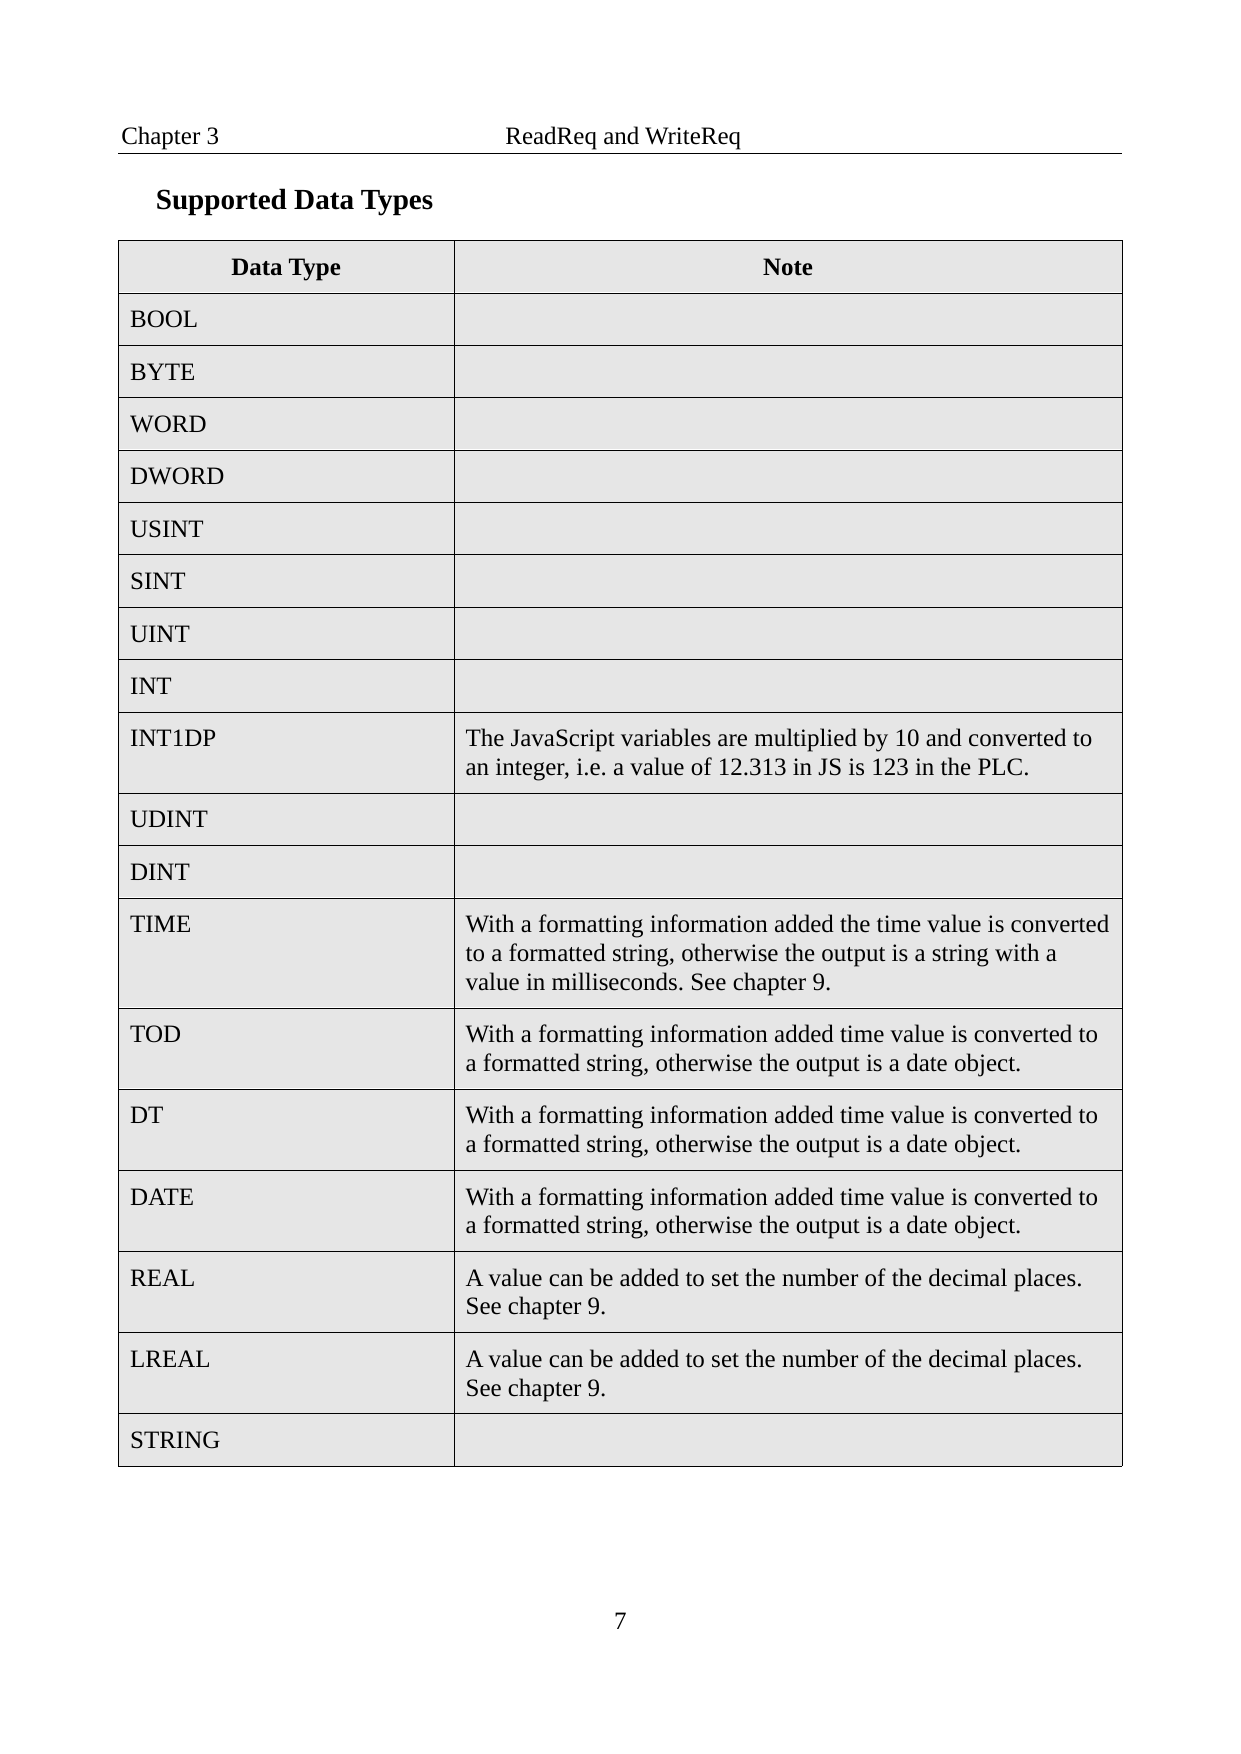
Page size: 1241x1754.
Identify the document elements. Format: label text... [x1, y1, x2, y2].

table_cell [455, 660, 1122, 712]
table_cell DWORD [119, 451, 454, 502]
table_cell A value can be added to set the number of the decimal places. See chapter 9. [455, 1333, 1122, 1413]
table_cell USINT [119, 503, 454, 554]
table_cell INT [119, 660, 454, 712]
table_cell [455, 608, 1122, 659]
table_cell BOOL [119, 294, 454, 345]
table_cell WORD [119, 398, 454, 449]
table_cell [455, 398, 1122, 449]
table_cell SINT [119, 555, 454, 607]
subtitle Supported Data Types [156, 182, 1122, 216]
table_cell With a formatting information added time value is converted to a formatted string, otherwise the output is a date object. [455, 1090, 1122, 1170]
table_cell UDINT [119, 794, 454, 845]
table_header Data Type [119, 241, 454, 292]
table_cell The JavaScript variables are multiplied by 10 and converted to an integer, i.e. a value of 12.313 in JS is 123 in the PLC. [455, 713, 1122, 793]
table_cell DT [119, 1090, 454, 1170]
table_cell With a formatting information added the time value is converted to a formatted string, otherwise the output is a string with a value in milliseconds. See chapter 9. [455, 899, 1122, 1007]
table_header Note [455, 241, 1122, 292]
table_cell With a formatting information added time value is converted to a formatted string, otherwise the output is a date object. [455, 1009, 1122, 1088]
table_cell STRING [119, 1414, 454, 1466]
table_cell LREAL [119, 1333, 454, 1413]
table_cell BYTE [119, 346, 454, 397]
table_cell UINT [119, 608, 454, 659]
table_cell [455, 1414, 1122, 1466]
table_cell [455, 846, 1122, 897]
table_cell INT1DP [119, 713, 454, 793]
table_cell REAL [119, 1252, 454, 1332]
table_cell DINT [119, 846, 454, 897]
table_cell [455, 451, 1122, 502]
table_cell [455, 346, 1122, 397]
table_cell [455, 555, 1122, 607]
table_cell A value can be added to set the number of the decimal places. See chapter 9. [455, 1252, 1122, 1332]
table_cell [455, 294, 1122, 345]
table_cell With a formatting information added time value is converted to a formatted string, otherwise the output is a date object. [455, 1171, 1122, 1251]
table_cell TIME [119, 899, 454, 1007]
table_cell TOD [119, 1009, 454, 1088]
table_cell [455, 503, 1122, 554]
table_cell [455, 794, 1122, 845]
table_cell DATE [119, 1171, 454, 1251]
